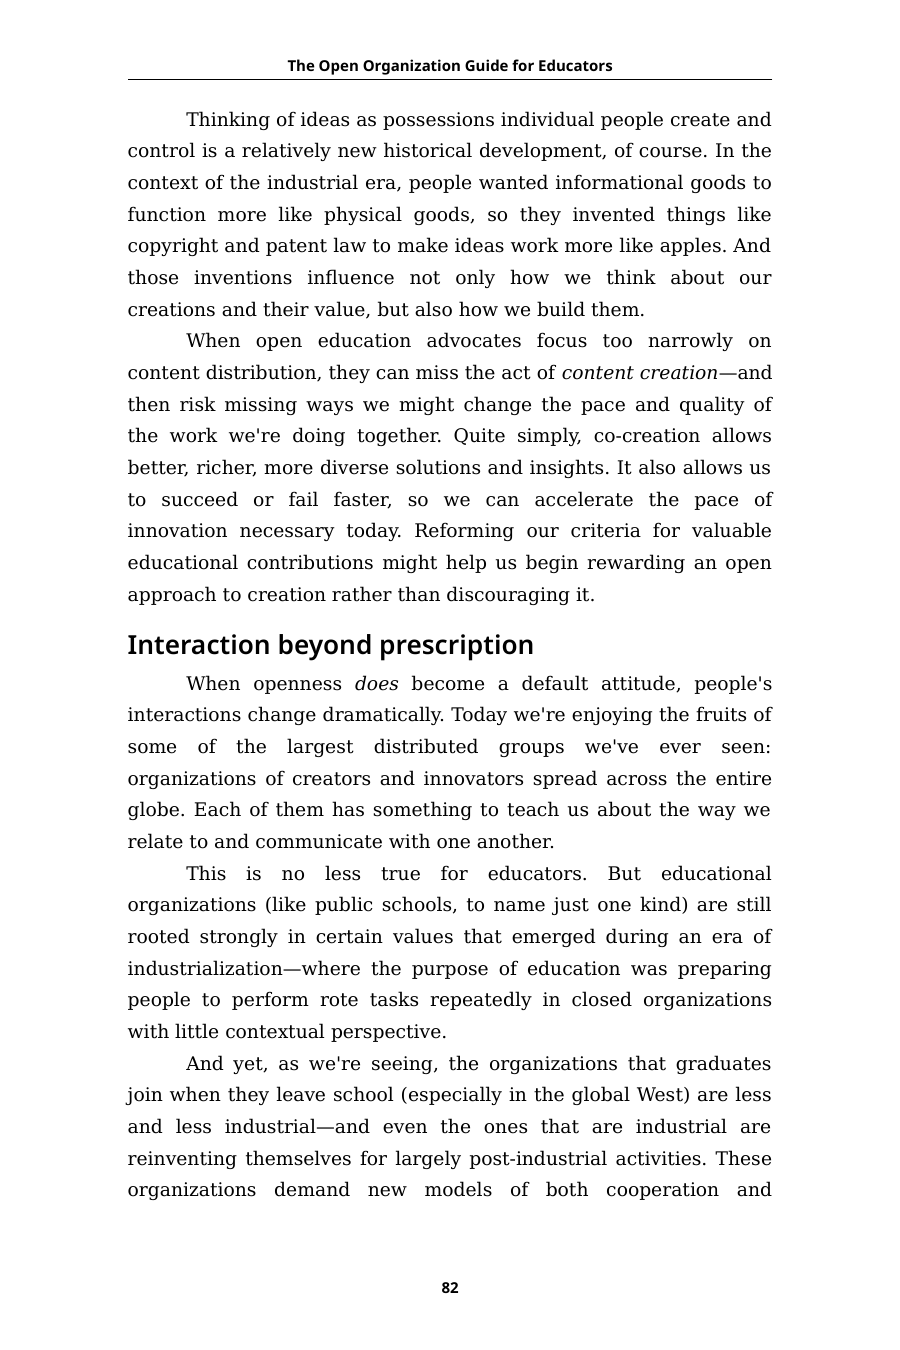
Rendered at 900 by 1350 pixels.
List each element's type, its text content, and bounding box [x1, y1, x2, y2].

text When openness does become a default attitude, people's interactions change dramatically. Today we're enjoying the fruits of some of the largest distributed groups we've ever seen: organizations of creators and innovators spread across the entire globe. Each of them has something to teach us about the way we relate to and communicate with one another. [127, 673, 772, 853]
text And yet, as we're seeing, the organizations that graduates join when they leave school (especially in the global West) are less and less industrial—and even the ones that are industrial are reinventing themselves for largely post-industrial activities. These organizations demand new models of both cooperation and [127, 1053, 772, 1201]
subtitle Interaction beyond prescription [127, 630, 772, 660]
text This is no less true for educators. But educational organizations (like public schools, to name just one kind) are still rooted strongly in certain values that emerged during an era of industrialization—where the purpose of education was preparing people to perform rote tasks repeatedly in closed organizations with little contextual perspective. [127, 863, 772, 1043]
text Thinking of ideas as possessions individual people create and control is a relatively new historical development, of course. In the context of the industrial era, people wanted informational goods to function more like physical goods, so they invented things like copyright and patent law to make ideas work more like apples. And those inventions influence not only how we think about our creations and their value, but also how we build them. [127, 109, 772, 321]
text When open education advocates focus too narrowly on content distribution, they can miss the act of content creation—and then risk missing ways we might change the pace and quality of the work we're doing together. Quite simply, co-creation allows better, richer, more diverse solutions and insights. It also allows us to succeed or fail faster, so we can accelerate the pace of innovation necessary today. Reforming our criteria for valuable educational contributions might help us begin rewarding an open approach to creation rather than discouraging it. [127, 330, 772, 606]
